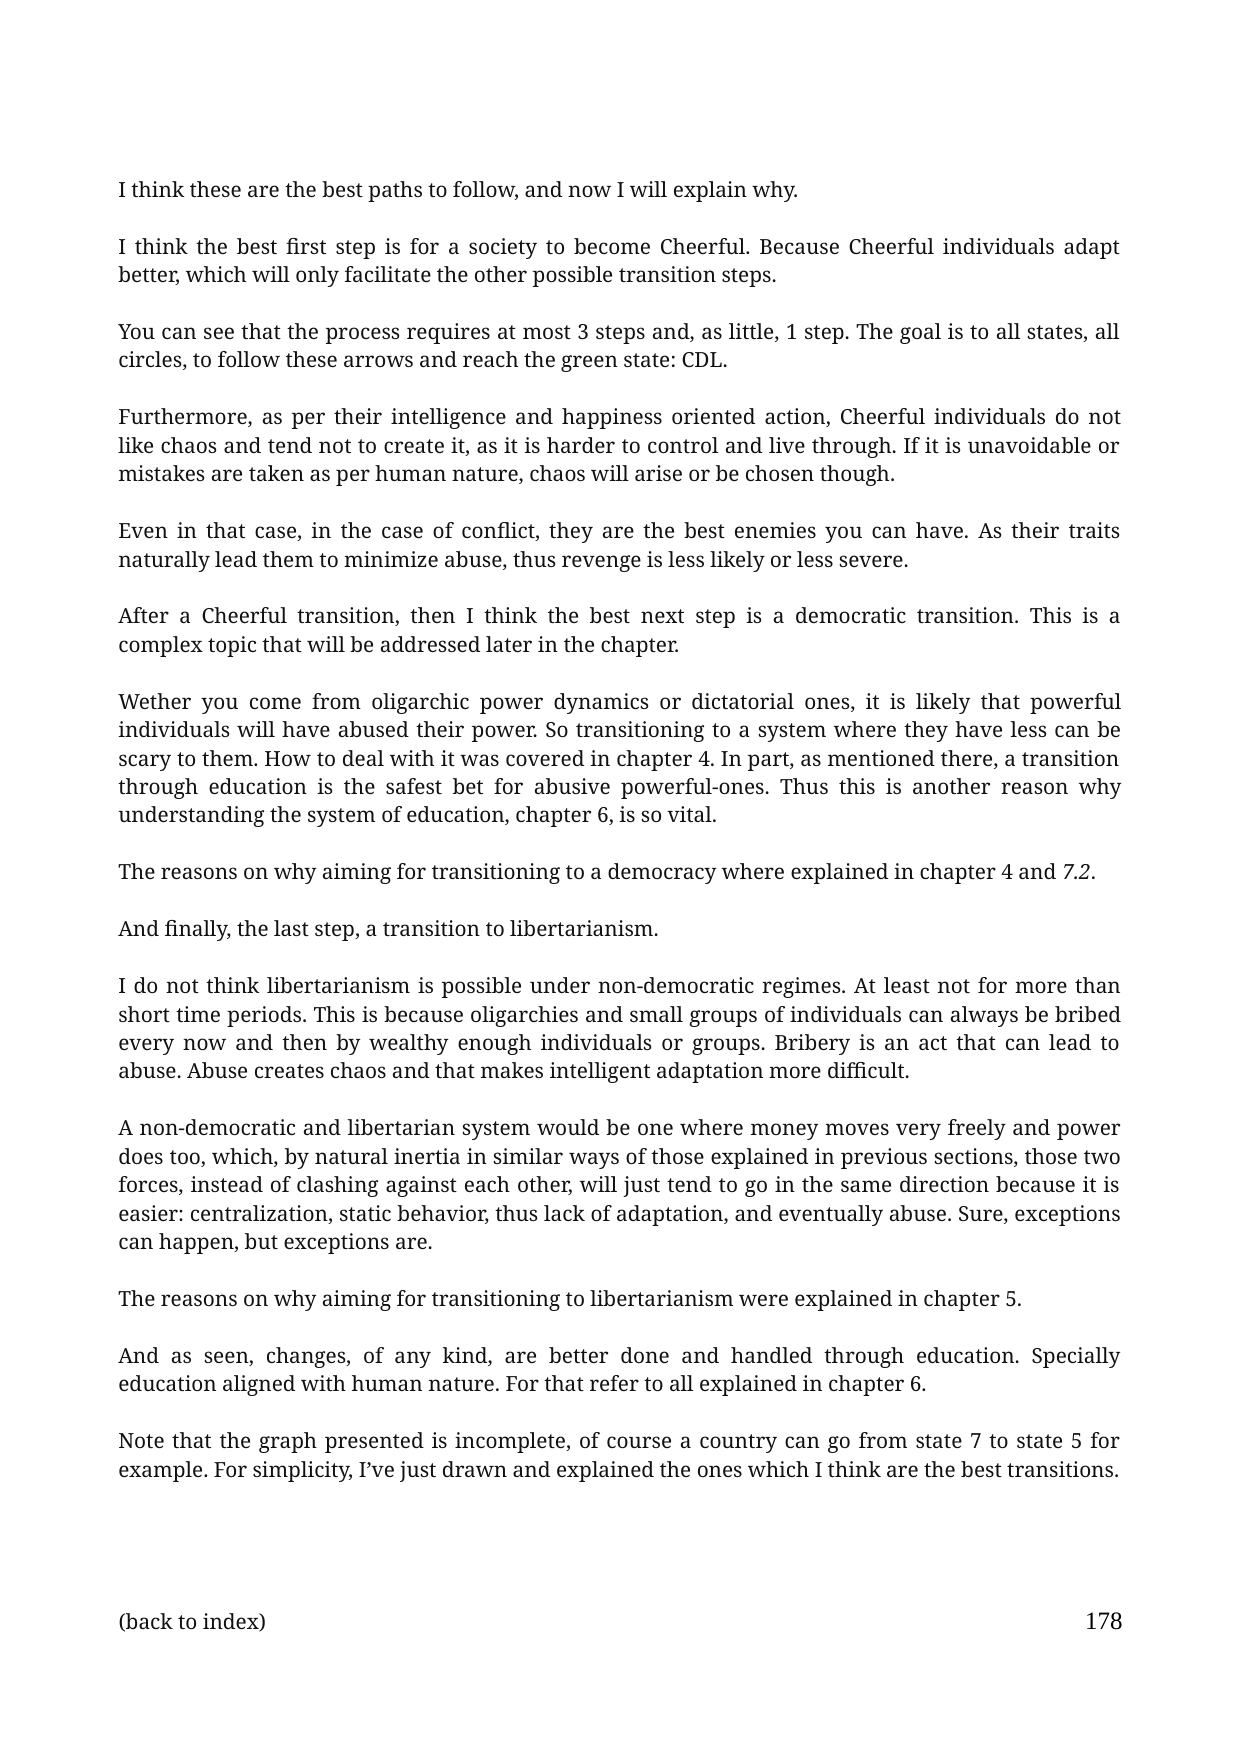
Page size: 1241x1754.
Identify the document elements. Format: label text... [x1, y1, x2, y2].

text And as seen, changes, of any kind, are better done and handled through education. Specially education aligned with human nature. For that refer to all explained in chapter 6. [118, 1341, 1122, 1398]
text Wether you come from oligarchic power dynamics or dictatorial ones, it is likely that powerful individuals will have abused their power. So transitioning to a system where they have less can be scary to them. How to deal with it was covered in chapter 4. In part, as mentioned there, a transition through education is the safest bet for abusive powerful-ones. Thus this is another reason why understanding the system of education, chapter 6, is so vital. [118, 687, 1122, 829]
text I do not think libertarianism is possible under non-democratic regimes. At least not for more than short time periods. This is because oligarchies and small groups of individuals can always be bribed every now and then by wealthy enough individuals or groups. Bribery is an act that can lead to abuse. Abuse creates chaos and that makes intelligent adaptation more difficult. [118, 971, 1122, 1085]
text I think these are the best paths to follow, and now I will explain why. [118, 175, 1122, 203]
text And finally, the last step, a transition to libertarianism. [118, 914, 1122, 943]
text Note that the graph presented is incomplete, of course a country can go from state 7 to state 5 for example. For simplicity, I’ve just drawn and explained the ones which I think are the best transitions. [118, 1426, 1122, 1483]
text The reasons on why aiming for transitioning to a democracy where explained in chapter 4 and 7.2. [118, 857, 1122, 886]
text You can see that the process requires at most 3 steps and, as little, 1 step. The goal is to all states, all circles, to follow these arrows and reach the green state: CDL. [118, 317, 1122, 374]
text The reasons on why aiming for transitioning to libertarianism were explained in chapter 5. [118, 1284, 1122, 1312]
text Furthermore, as per their intelligence and happiness oriented action, Cheerful individuals do not like chaos and tend not to create it, as it is harder to control and live through. If it is unavoidable or mistakes are taken as per human nature, chaos will arise or be chosen though. [118, 402, 1122, 488]
text Even in that case, in the case of conflict, they are the best enemies you can have. As their traits naturally lead them to minimize abuse, thus revenge is less likely or less severe. [118, 516, 1122, 573]
text A non-democratic and libertarian system would be one where money moves very freely and power does too, which, by natural inertia in similar ways of those explained in previous sections, those two forces, instead of clashing against each other, will just tend to go in the same direction because it is easier: centralization, static behavior, thus lack of adaptation, and eventually abuse. Sure, exceptions can happen, but exceptions are. [118, 1113, 1122, 1256]
text After a Cheerful transition, then I think the best next step is a democratic transition. This is a complex topic that will be addressed later in the chapter. [118, 602, 1122, 658]
text I think the best first step is for a society to become Cheerful. Because Cheerful individuals adapt better, which will only facilitate the other possible transition steps. [118, 232, 1122, 289]
